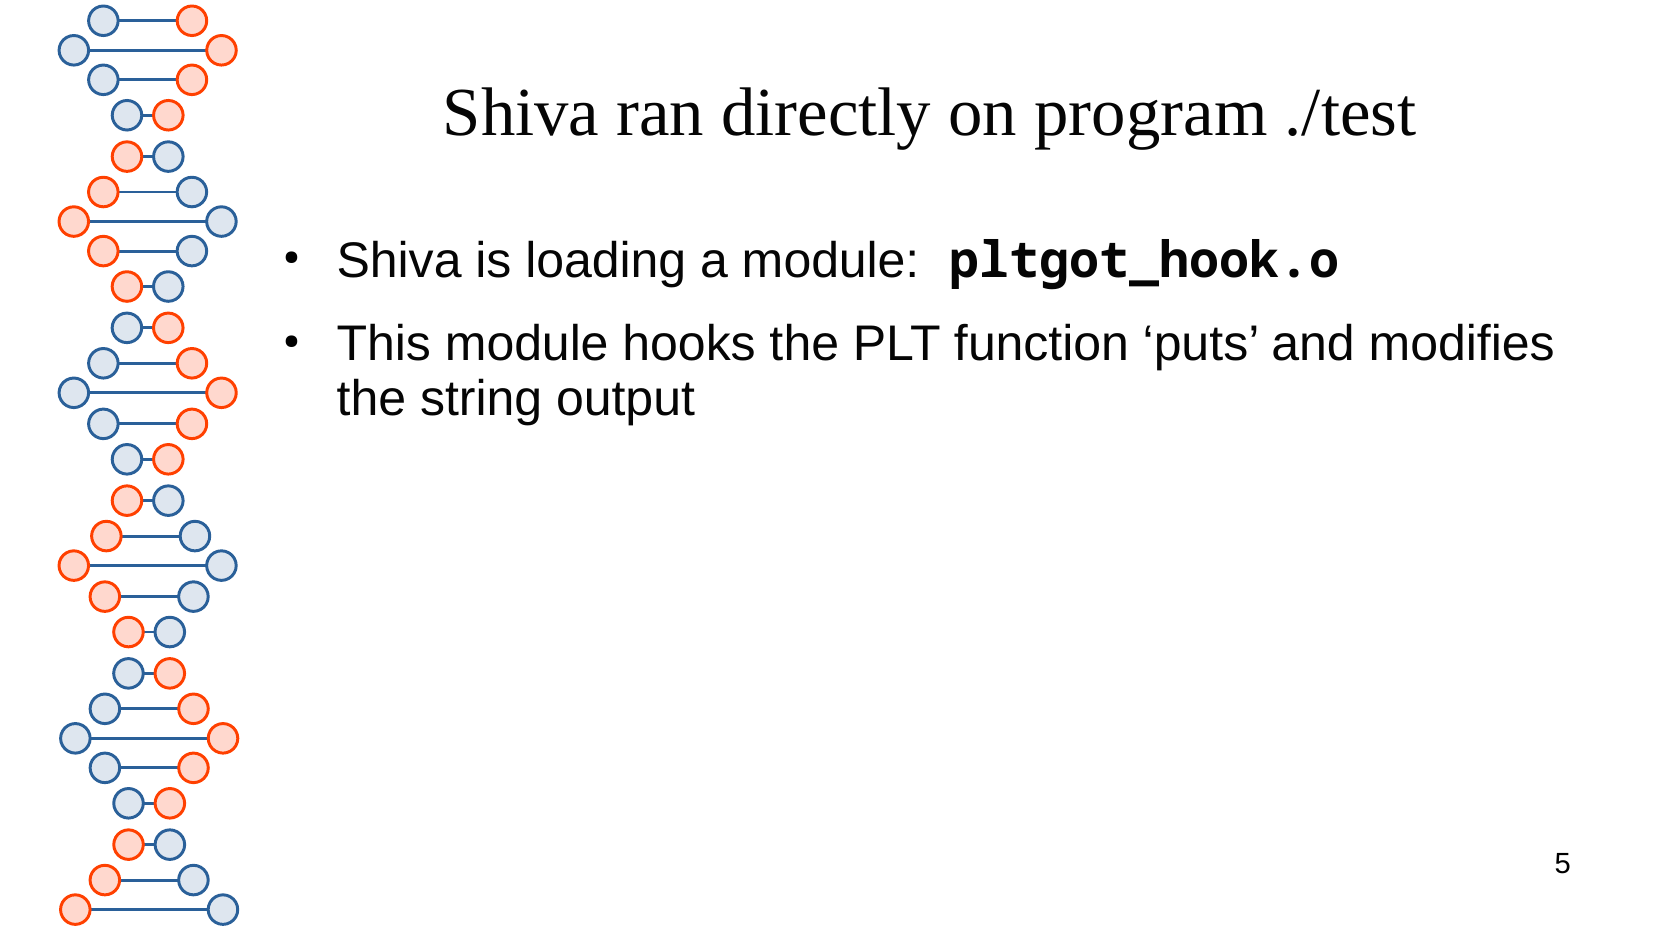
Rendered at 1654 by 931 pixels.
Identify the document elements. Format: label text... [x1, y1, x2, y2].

list Shiva is loading a module: pltgot_hook.o This module hooks the PLT function ‘puts’ and modifies the string output [265, 224, 1595, 764]
title Shiva ran directly on program ./test [265, 35, 1595, 189]
